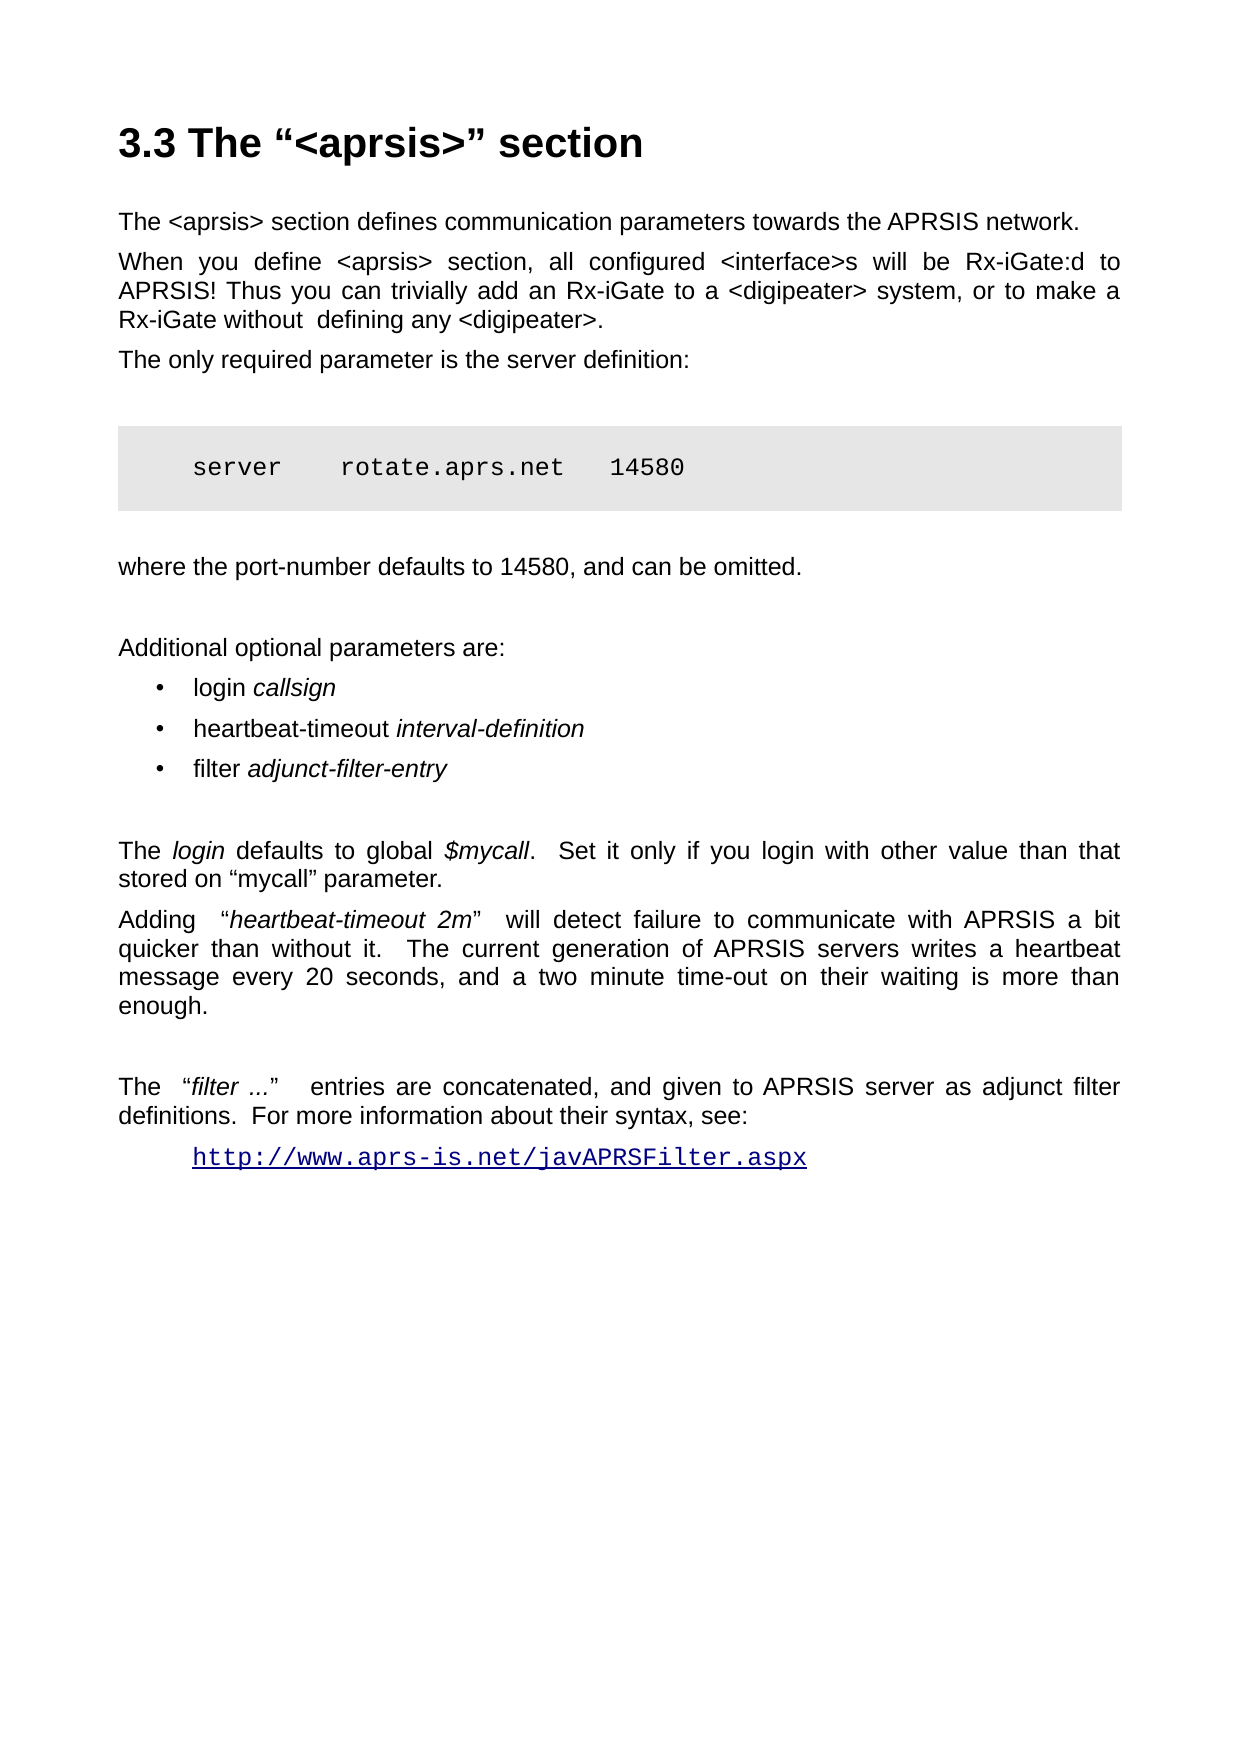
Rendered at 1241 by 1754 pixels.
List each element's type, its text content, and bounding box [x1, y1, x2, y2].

text Additional optional parameters are: [118, 633, 1122, 661]
list heartbeat-timeout interval-definition [156, 714, 1122, 743]
text The only required parameter is the server definition: [118, 345, 1122, 374]
text The login defaults to global $mycall. Set it only if you login with other value than that stored on “mycall” parameter. [118, 836, 1122, 893]
text http://www.aprs-is.net/javAPRSFilter.aspx [118, 1141, 1122, 1172]
text Adding “heartbeat-timeout 2m” will detect failure to communicate with APRSIS a bit quicker than without it. The current generation of APRSIS servers writes a heartbeat message every 20 seconds, and a two minute time-out on their waiting is more than enough. [118, 905, 1122, 1020]
text The <aprsis> section defines communication parameters towards the APRSIS network. [118, 207, 1122, 235]
list filter adjunct-filter-entry [156, 754, 1122, 783]
text The “filter ...” entries are concatenated, and given to APRSIS server as adjunct filter definitions. For more information about their syntax, see: [118, 1072, 1122, 1130]
text When you define <aprsis> section, all configured <interface>s will be Rx-iGate:d to APRSIS! Thus you can trivially add an Rx-iGate to a <digipeater> system, or to make a Rx-iGate without defining any <digipeater>. [118, 247, 1122, 333]
subtitle The “<aprsis>” section [118, 118, 1122, 166]
text where the port-number defaults to 14580, and can be omitted. [118, 552, 1122, 580]
text server rotate.aprs.net 14580 [118, 454, 1122, 483]
list login callsign [156, 673, 1122, 702]
